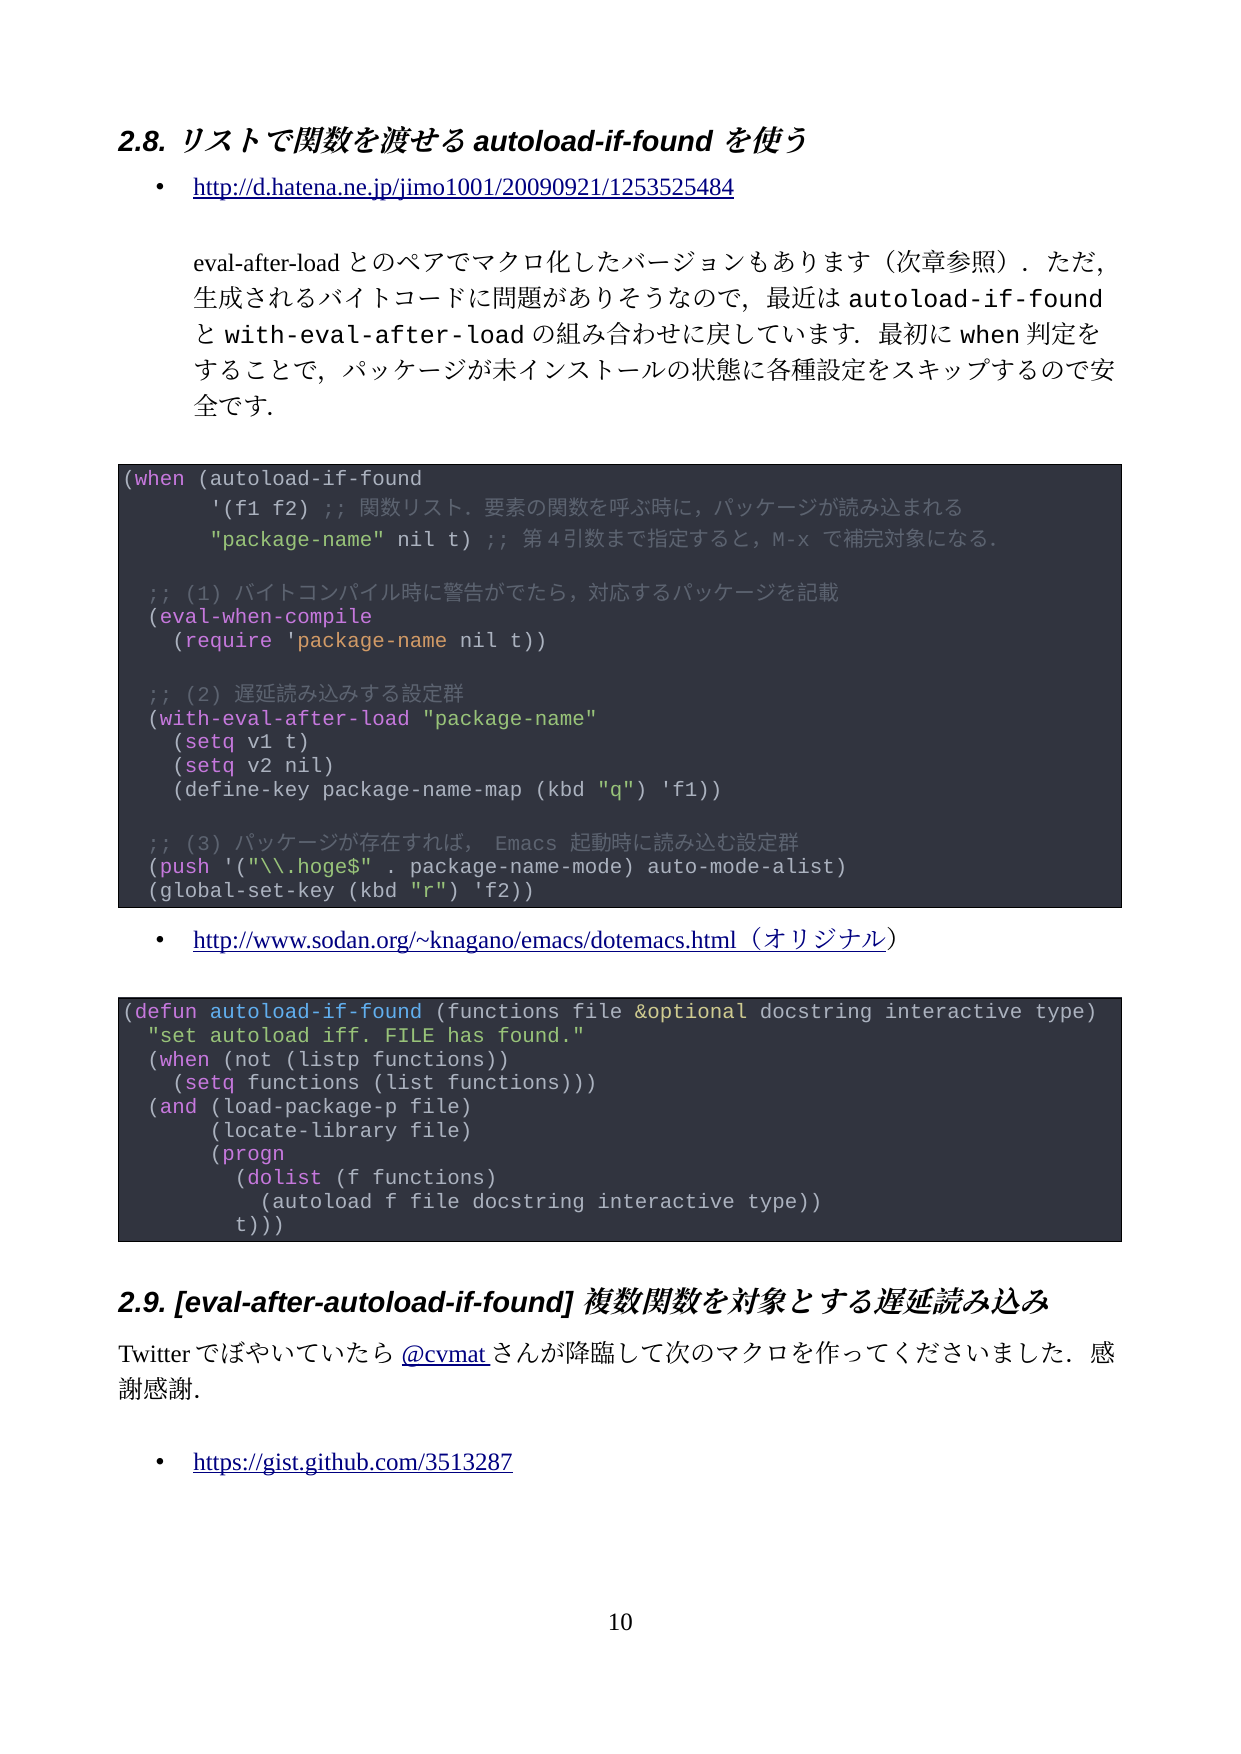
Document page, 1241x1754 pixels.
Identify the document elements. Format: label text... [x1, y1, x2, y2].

text (locate-library file) [119, 1116, 1121, 1139]
text (global-set-key (kbd "r") 'f2)) [119, 876, 1121, 907]
text (when (not (listp functions)) [119, 1045, 1121, 1068]
text (dolist (f functions) [119, 1163, 1121, 1187]
list http://d.hatena.ne.jp/jimo1001/20090921/1253525484 [156, 172, 1122, 230]
text (when (autoload-if-found [119, 465, 1121, 488]
text (define-key package-name-map (kbd "q") 'f1)) [119, 775, 1121, 798]
text (setq v1 t) [119, 728, 1121, 751]
text Twitterでぼやいていたら @cvmatさんが降臨して次のマクロを作ってくださいました．感謝感謝． [118, 1334, 1122, 1434]
text "set autoload iff. FILE has found." [119, 1021, 1121, 1045]
text (autoload f file docstring interactive type)) [119, 1187, 1121, 1210]
text t))) [119, 1210, 1121, 1241]
text (progn [119, 1139, 1121, 1163]
subtitle リストで関数を渡せる autoload-if-found を使う [118, 118, 1122, 160]
text (setq v2 nil) [119, 751, 1121, 775]
list http://www.sodan.org/~knagano/emacs/dotemacs.html（オリジナル） [156, 920, 1122, 985]
text (with-eval-after-load "package-name" [119, 704, 1121, 728]
text "package-name" nil t) ;; 第4引数まで指定すると，M-x で補完対象になる． [119, 518, 1121, 548]
text (and (load-package-p file) [119, 1092, 1121, 1116]
text ;; (2) 遅延読み込みする設定群 [119, 673, 1121, 704]
text (eval-when-compile [119, 603, 1121, 626]
subtitle [eval-after-autoload-if-found] 複数関数を対象とする遅延読み込み [118, 1279, 1122, 1321]
text (require 'package-name nil t)) [119, 626, 1121, 650]
text ;; (1) バイトコンパイル時に警告がでたら，対応するパッケージを記載 [119, 572, 1121, 603]
list https://gist.github.com/3513287 [156, 1447, 1122, 1504]
text (defun autoload-if-found (functions file &optional docstring interactive type) [119, 999, 1121, 1021]
text '(f1 f2) ;; 関数リスト．要素の関数を呼ぶ時に，パッケージが読み込まれる [119, 488, 1121, 518]
text (setq functions (list functions))) [119, 1068, 1121, 1092]
list eval-after-load とのペアでマクロ化したバージョンもあります（次章参照）．ただ，生成されるバイトコードに問題がありそうなので，最近は autoload-if-found と with-eval-after-load の組み合わせに戻しています．最初に when 判定をすることで，パッケージが未インストールの状態に各種設定をスキップするので安全です． [156, 242, 1122, 452]
text (push '("\\.hoge$" . package-name-mode) auto-mode-alist) [119, 853, 1121, 876]
text ;; (3) パッケージが存在すれば， Emacs 起動時に読み込む設定群 [119, 822, 1121, 853]
